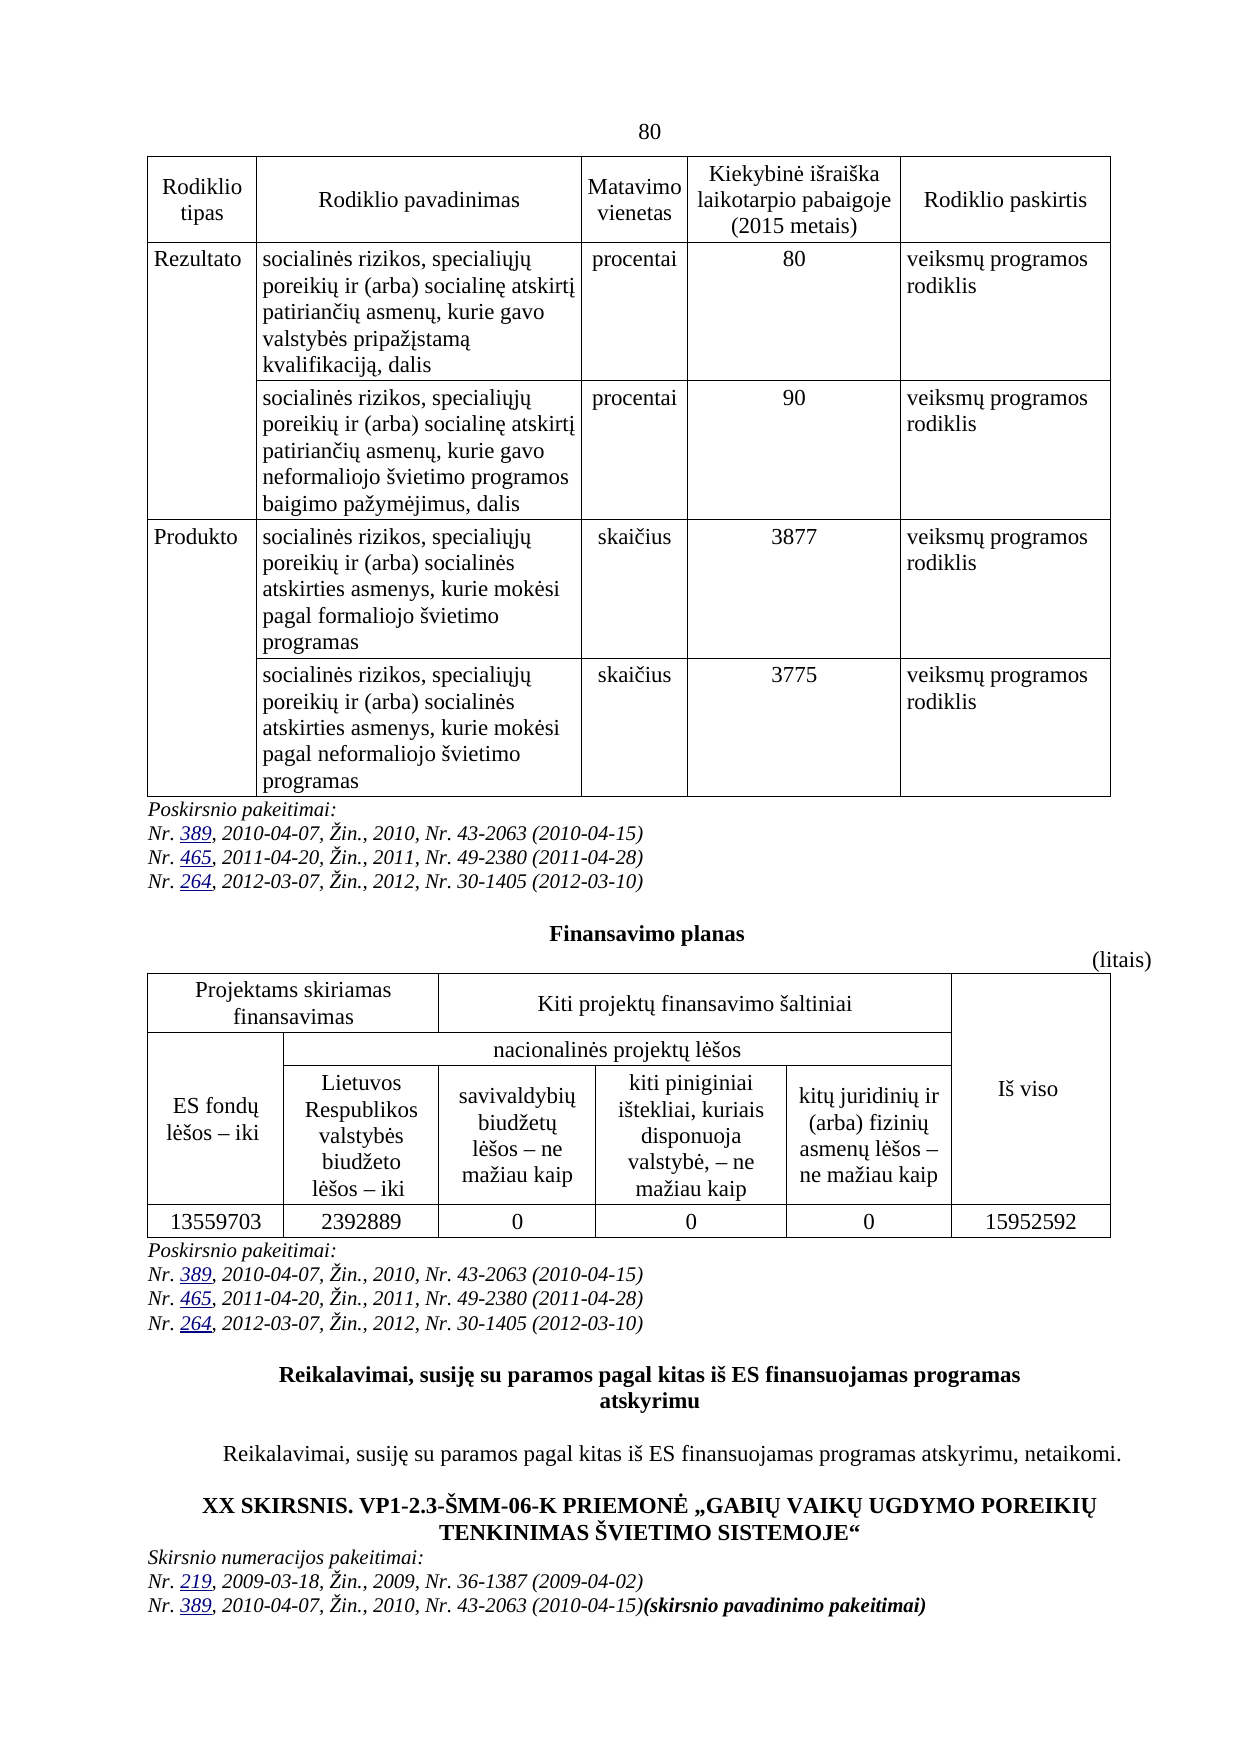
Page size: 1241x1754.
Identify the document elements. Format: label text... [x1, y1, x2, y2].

text Finansavimo planas [148, 920, 1152, 946]
table_cell skaičius [582, 520, 687, 657]
text Nr. 389, 2010-04-07, Žin., 2010, Nr. 43-2063 (2010-04-15) [148, 1262, 1152, 1286]
table_cell 90 [688, 381, 900, 519]
table_header Rodiklio paskirtis [901, 157, 1110, 242]
table_header Rodiklio pavadinimas [257, 157, 581, 242]
table_cell veiksmų programos rodiklis [901, 520, 1110, 657]
text Nr. 264, 2012-03-07, Žin., 2012, Nr. 30-1405 (2012-03-10) [148, 1310, 1152, 1334]
table_cell 3775 [688, 659, 900, 796]
table_cell 15952592 [952, 1205, 1110, 1237]
table_cell socialinės rizikos, specialiųjų poreikių ir (arba) socialinę atskirtį patiriančių asmenų, kurie gavo valstybės pripažįstamą kvalifikaciją, dalis [257, 243, 581, 380]
table_cell kiti piniginiai ištekliai, kuriais disponuoja valstybė, – ne mažiau kaip [596, 1066, 786, 1204]
table_cell 0 [439, 1205, 595, 1237]
text Nr. 465, 2011-04-20, Žin., 2011, Nr. 49-2380 (2011-04-28) [148, 845, 1152, 869]
table_cell 80 [688, 243, 900, 380]
table_header Kiekybinė išraiška laikotarpio pabaigoje (2015 metais) [688, 157, 900, 242]
table_header Matavimo vienetas [582, 157, 687, 242]
table_cell 13559703 [148, 1205, 283, 1237]
table_cell veiksmų programos rodiklis [901, 659, 1110, 796]
table_cell skaičius [582, 659, 687, 796]
table_cell 0 [787, 1205, 951, 1237]
table_cell socialinės rizikos, specialiųjų poreikių ir (arba) socialinę atskirtį patiriančių asmenų, kurie gavo neformaliojo švietimo programos baigimo pažymėjimus, dalis [257, 381, 581, 519]
text Nr. 219, 2009-03-18, Žin., 2009, Nr. 36-1387 (2009-04-02) [148, 1569, 1152, 1593]
text Nr. 465, 2011-04-20, Žin., 2011, Nr. 49-2380 (2011-04-28) [148, 1286, 1152, 1310]
subtitle XX SKIRSNIS. VP1-2.3-ŠMM-06-K PRIEMONĖ „GABIŲ VAIKŲ UGDYMO POREIKIŲ TENKINIMAS ŠVIETIMO SISTEMOJE“ [148, 1493, 1152, 1545]
table_cell socialinės rizikos, specialiųjų poreikių ir (arba) socialinės atskirties asmenys, kurie mokėsi pagal formaliojo švietimo programas [257, 520, 581, 657]
table_cell ES fondų lėšos – iki [148, 1033, 283, 1204]
table_header Kiti projektų finansavimo šaltiniai [439, 974, 951, 1032]
table_header Rodiklio tipas [148, 157, 256, 242]
table_cell Produkto [148, 520, 256, 796]
table_cell procentai [582, 243, 687, 380]
text Skirsnio numeracijos pakeitimai: [148, 1545, 1152, 1569]
table_cell savivaldybių biudžetų lėšos – ne mažiau kaip [439, 1066, 595, 1204]
text Poskirsnio pakeitimai: [148, 797, 1152, 821]
text Nr. 389, 2010-04-07, Žin., 2010, Nr. 43-2063 (2010-04-15) [148, 821, 1152, 845]
table_cell Lietuvos Respublikos valstybės biudžeto lėšos – iki [284, 1066, 438, 1204]
table_cell socialinės rizikos, specialiųjų poreikių ir (arba) socialinės atskirties asmenys, kurie mokėsi pagal neformaliojo švietimo programas [257, 659, 581, 796]
table_cell procentai [582, 381, 687, 519]
text Nr. 264, 2012-03-07, Žin., 2012, Nr. 30-1405 (2012-03-10) [148, 869, 1152, 893]
text Reikalavimai, susiję su paramos pagal kitas iš ES finansuojamas programas atskyrimu [148, 1361, 1152, 1413]
table_cell Rezultato [148, 243, 256, 519]
table_cell kitų juridinių ir (arba) fizinių asmenų lėšos – ne mažiau kaip [787, 1066, 951, 1204]
table_header Projektams skiriamas finansavimas [148, 974, 438, 1032]
text Reikalavimai, susiję su paramos pagal kitas iš ES finansuojamas programas atskyrimu, netaikomi. [148, 1440, 1152, 1466]
table_cell 3877 [688, 520, 900, 657]
table_cell veiksmų programos rodiklis [901, 381, 1110, 519]
table_cell 2392889 [284, 1205, 438, 1237]
table_cell veiksmų programos rodiklis [901, 243, 1110, 380]
text Poskirsnio pakeitimai: [148, 1238, 1152, 1262]
table_header Iš viso [952, 974, 1110, 1204]
table_cell nacionalinės projektų lėšos [284, 1033, 951, 1065]
table_cell 0 [596, 1205, 786, 1237]
text (litais) [148, 946, 1152, 972]
text Nr. 389, 2010-04-07, Žin., 2010, Nr. 43-2063 (2010-04-15)(skirsnio pavadinimo pakeitimai) [148, 1593, 1152, 1617]
